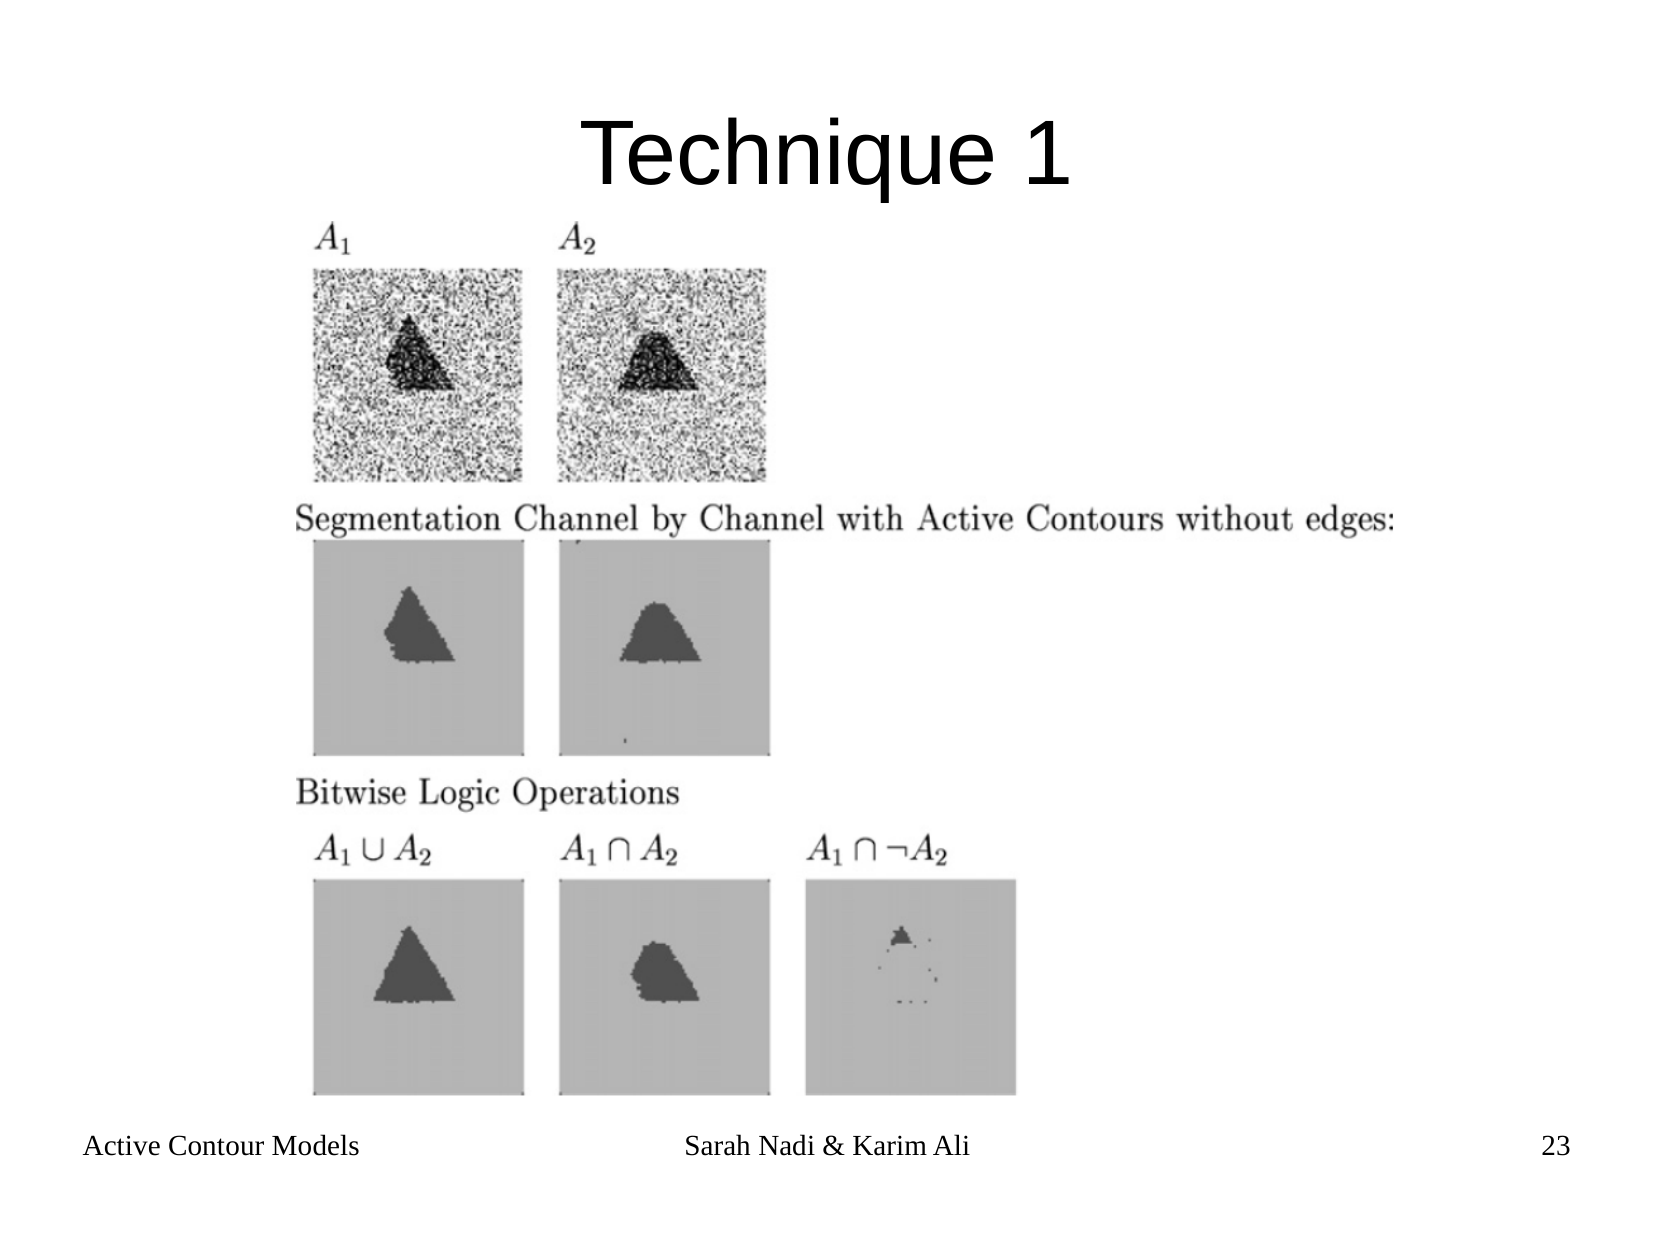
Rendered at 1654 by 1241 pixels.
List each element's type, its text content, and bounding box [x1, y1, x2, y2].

title Technique 1 [82, 56, 1571, 250]
picture [295, 220, 1412, 1115]
